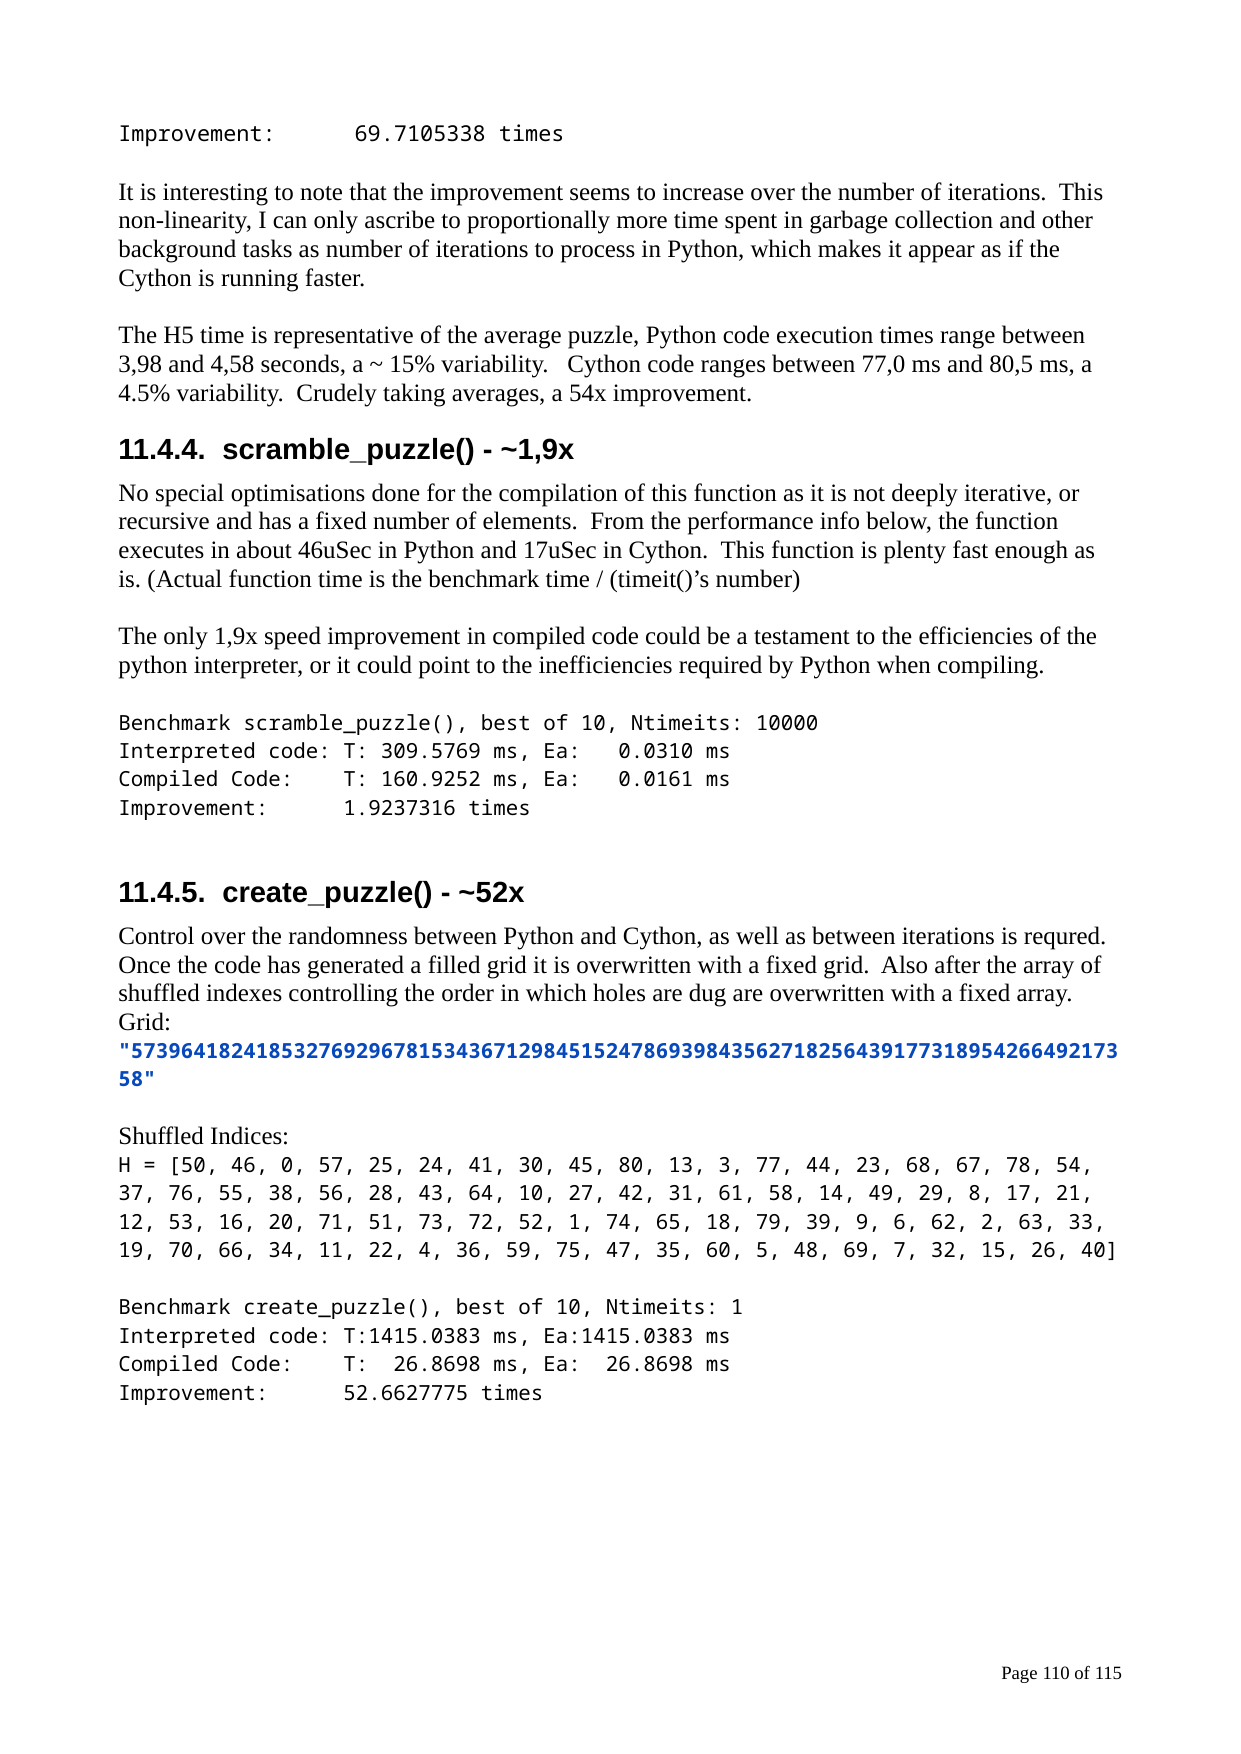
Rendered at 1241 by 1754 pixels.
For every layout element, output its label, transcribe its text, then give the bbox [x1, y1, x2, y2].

subtitle create_puzzle() - ~52x [118, 875, 1122, 908]
text The H5 time is representative of the average puzzle, Python code execution times range between 3,98 and 4,58 seconds, a ~ 15% variability. Cython code ranges between 77,0 ms and 80,5 ms, a 4.5% variability. Crudely taking averages, a 54x improvement. [118, 320, 1122, 407]
subtitle scramble_puzzle() - ~1,9x [118, 432, 1122, 465]
text It is interesting to note that the improvement seems to increase over the number of iterations. This non-linearity, I can only ascribe to proportionally more time spent in garbage collection and other background tasks as number of iterations to process in Python, which makes it appear as if the Cython is running faster. [118, 177, 1122, 292]
text Shuffled Indices: H = [50, 46, 0, 57, 25, 24, 41, 30, 45, 80, 13, 3, 77, 44, 23, 68, 67, 78, 54, 37, 76, 55, 38, 56, 28, 43, 64, 10, 27, 42, 31, 61, 58, 14, 49, 29, 8, 17, 21, 12, 53, 16, 20, 71, 51, 73, 72, 52, 1, 74, 65, 18, 79, 39, 9, 6, 62, 2, 63, 33, 19, 70, 66, 34, 11, 22, 4, 36, 59, 75, 47, 35, 60, 5, 48, 69, 7, 32, 15, 26, 40] [118, 1121, 1122, 1264]
text Benchmark scramble_puzzle(), best of 10, Ntimeits: 10000 [118, 708, 1122, 736]
text Control over the randomness between Python and Cython, as well as between iterations is requred. Once the code has generated a filled grid it is overwritten with a fixed grid. Also after the array of shuffled indexes controlling the order in which holes are dug are overwritten with a fixed array. [118, 921, 1122, 1007]
text Benchmark create_puzzle(), best of 10, Ntimeits: 1 [118, 1292, 1122, 1321]
text Improvement: 69.7105338 times [118, 118, 1122, 148]
text Compiled Code: T: 26.8698 ms, Ea: 26.8698 ms [118, 1349, 1122, 1378]
text No special optimisations done for the compilation of this function as it is not deeply iterative, or recursive and has a fixed number of elements. From the performance info below, the function executes in about 46uSec in Python and 17uSec in Cython. This function is plenty fast enough as is. (Actual function time is the benchmark time / (timeit()’s number) [118, 478, 1122, 593]
text Compiled Code: T: 160.9252 ms, Ea: 0.0161 ms [118, 764, 1122, 793]
text Improvement: 1.9237316 times [118, 793, 1122, 821]
text The only 1,9x speed improvement in compiled code could be a testament to the efficiencies of the python interpreter, or it could point to the inefficiencies required by Python when compiling. [118, 621, 1122, 679]
text Grid: "573964182418532769296781534367129845152478693984356271825643917731895426649217358" [118, 1007, 1122, 1121]
text Interpreted code: T:1415.0383 ms, Ea:1415.0383 ms [118, 1321, 1122, 1349]
text Interpreted code: T: 309.5769 ms, Ea: 0.0310 ms [118, 736, 1122, 764]
text Improvement: 52.6627775 times [118, 1378, 1122, 1406]
